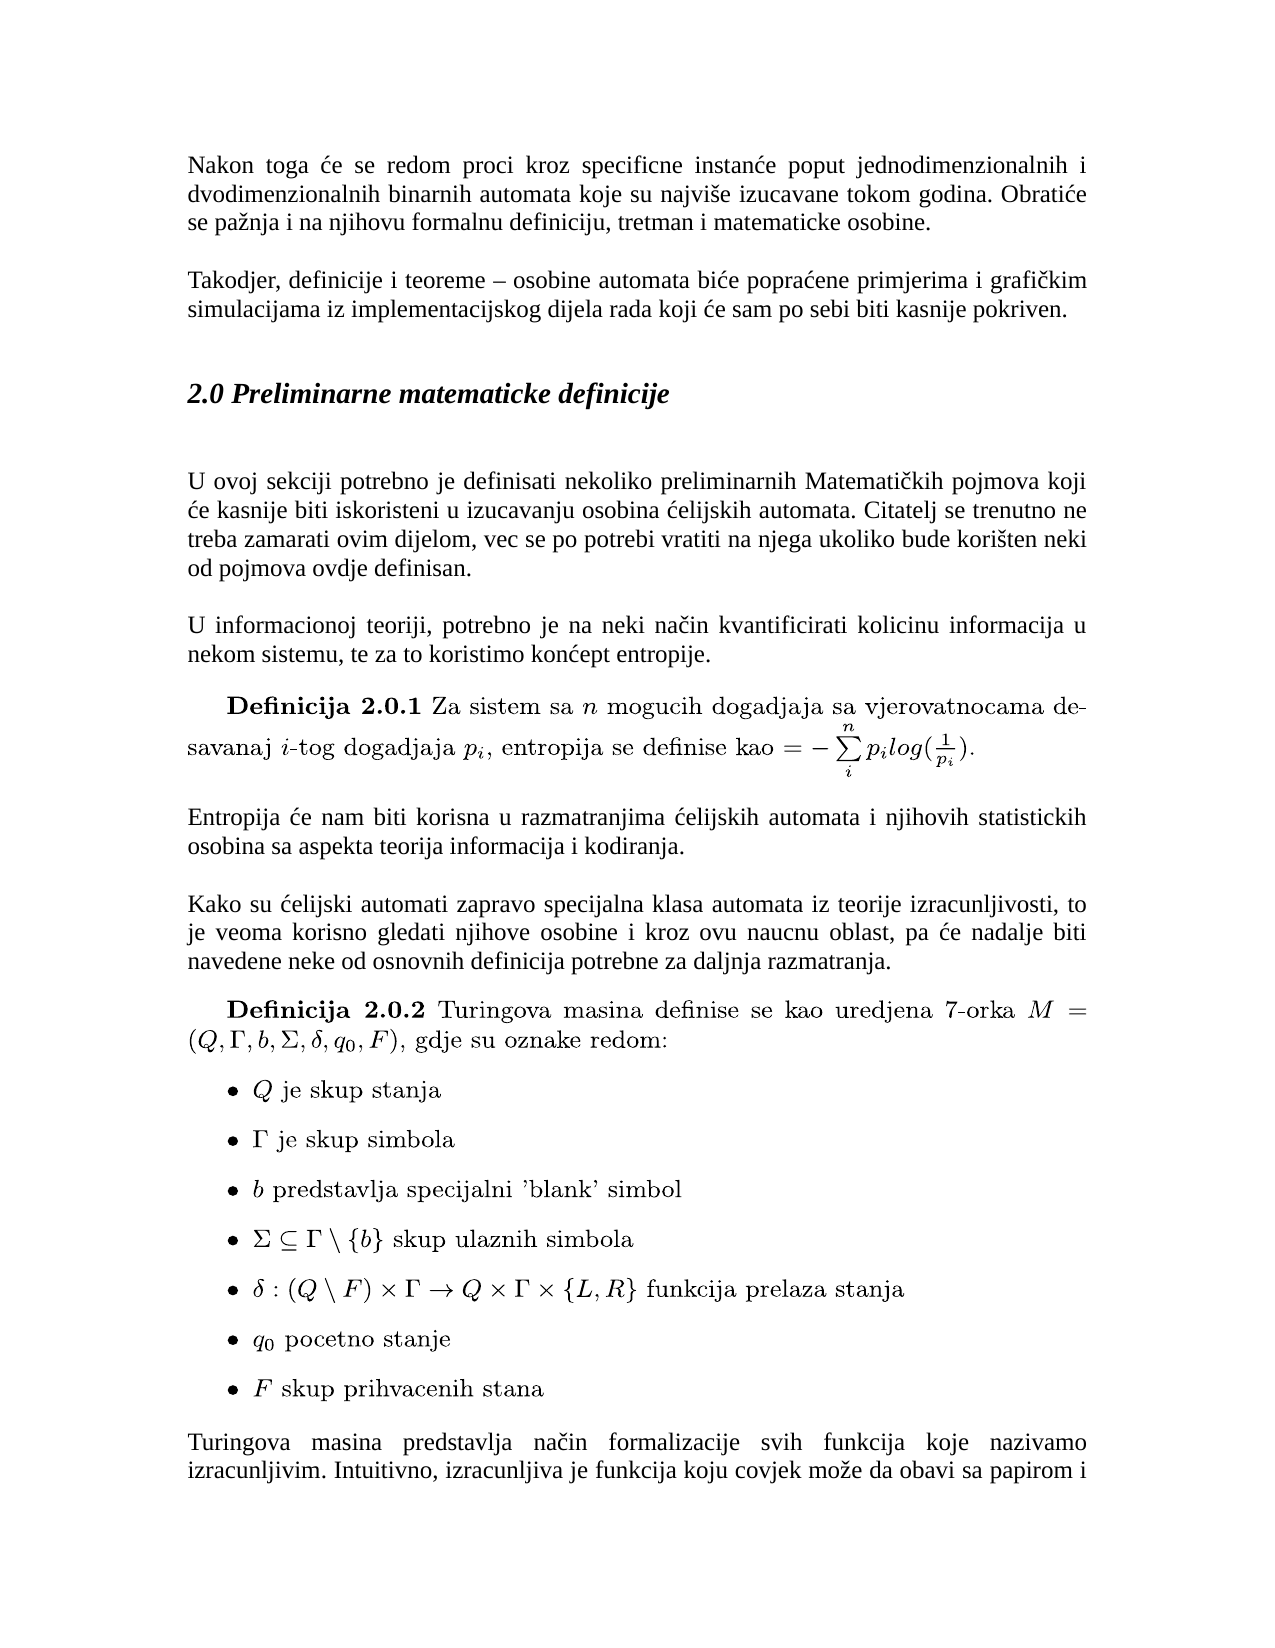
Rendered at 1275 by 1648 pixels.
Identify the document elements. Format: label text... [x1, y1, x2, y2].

text Turingova masina predstavlja način formalizacije svih funkcija koje nazivamo izracunljivim. Intuitivno, izracunljiva je funkcija koju covjek može da obavi sa papirom i [187, 1427, 1088, 1484]
text Kako su ćelijski automati zapravo specijalna klasa automata iz teorije izracunljivosti, to je veoma korisno gledati njihove osobine i kroz ovu naucnu oblast, pa će nadalje biti navedene neke od osnovnih definicija potrebne za daljnja razmatranja. [187, 889, 1088, 975]
text U ovoj sekciji potrebno je definisati nekoliko preliminarnih Matematičkih pojmova koji će kasnije biti iskoristeni u izucavanju osobina ćelijskih automata. Citatelj se trenutno ne treba zamarati ovim dijelom, vec se po potrebi vratiti na njega ukoliko bude korišten neki od pojmova ovdje definisan. [187, 466, 1088, 581]
text Entropija će nam biti korisna u razmatranjima ćelijskih automata i njihovih statistickih osobina sa aspekta teorija informacija i kodiranja. [187, 802, 1088, 860]
subtitle 2.0 Preliminarne matematicke definicije [187, 376, 1088, 410]
text Takodjer, definicije i teoreme – osobine automata biće popraćene primjerima i grafičkim simulacijama iz implementacijskog dijela rada koji će sam po sebi biti kasnije pokriven. [187, 265, 1088, 322]
text Nakon toga će se redom proci kroz specificne instanće poput jednodimenzionalnih i dvodimenzionalnih binarnih automata koje su najviše izucavane tokom godina. Obratiće se pažnja i na njihovu formalnu definiciju, tretman i matematicke osobine. [187, 150, 1088, 236]
text U informacionoj teoriji, potrebno je na neki način kvantificirati kolicinu informacija u nekom sistemu, te za to koristimo konćept entropije. [187, 610, 1088, 668]
